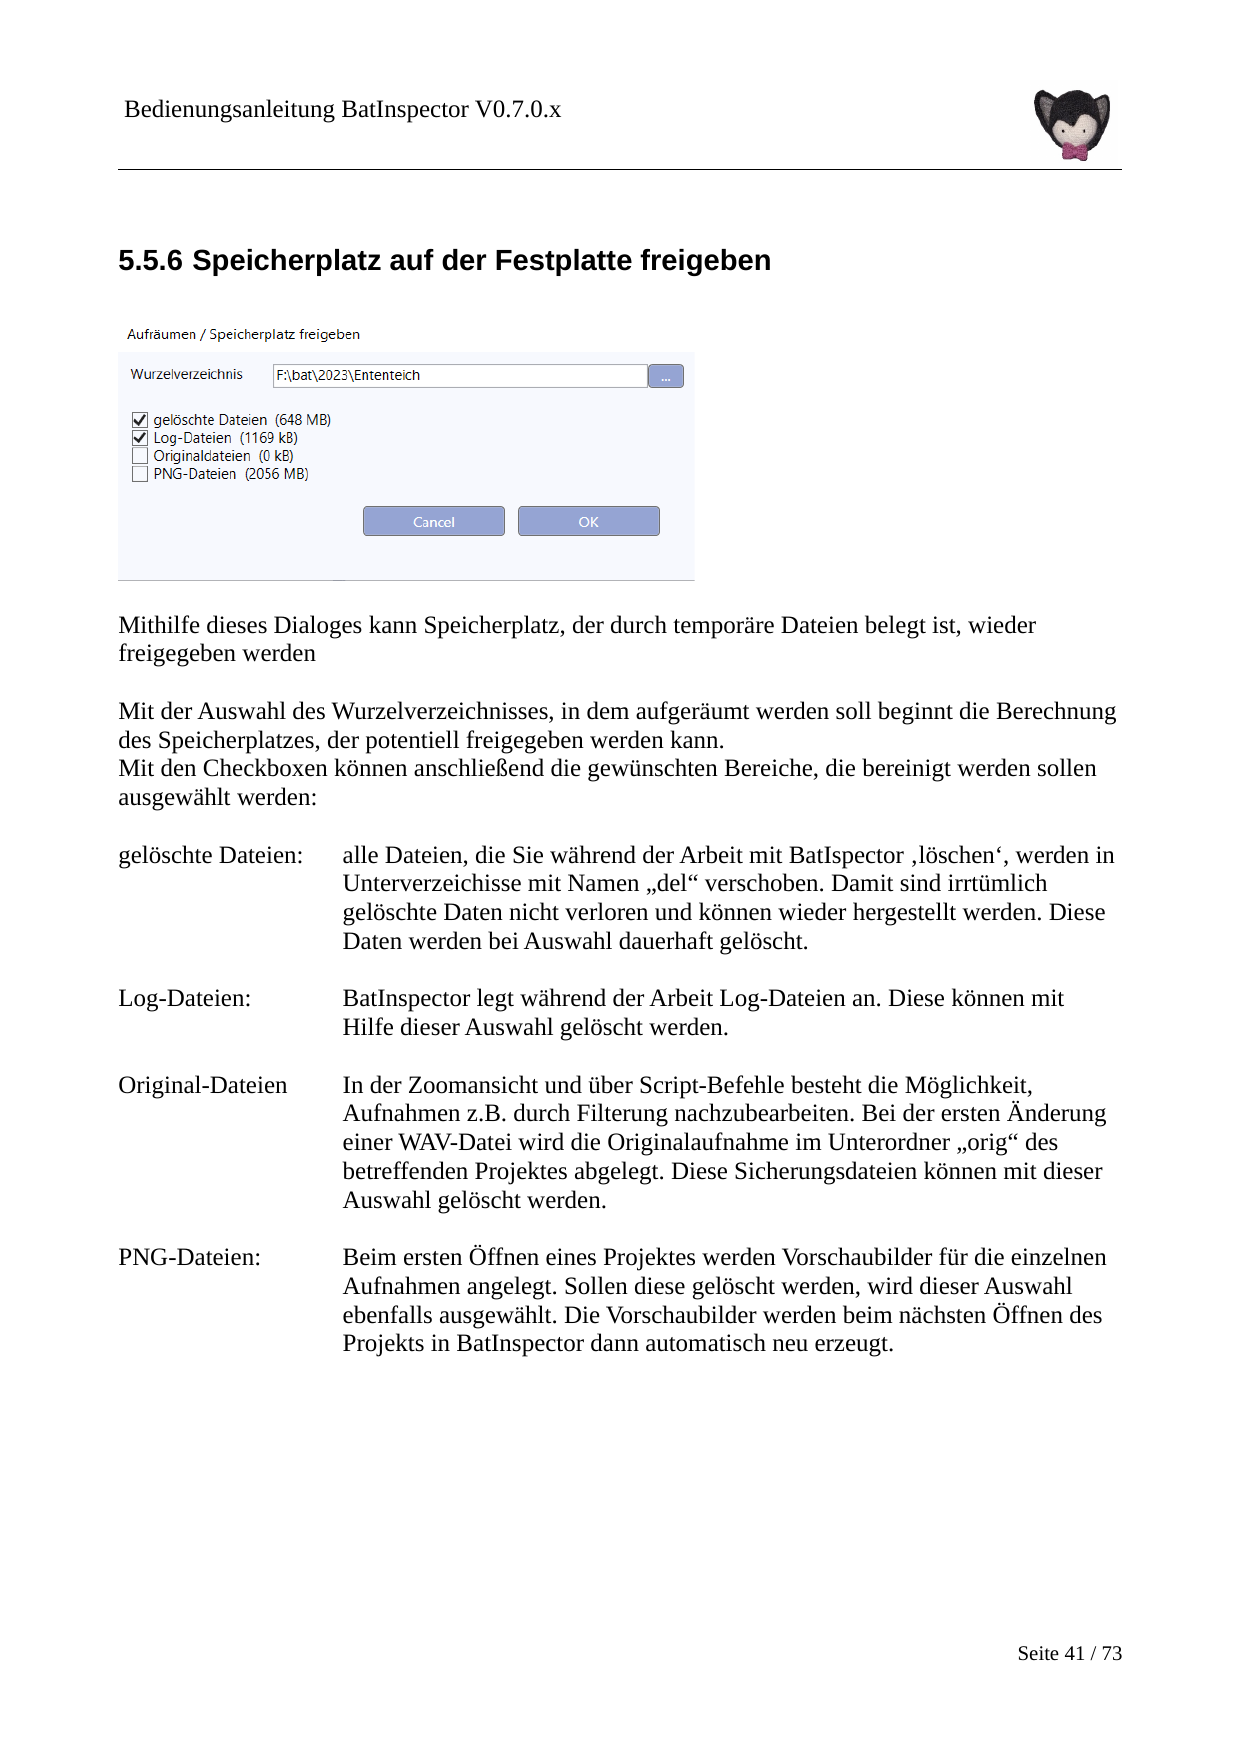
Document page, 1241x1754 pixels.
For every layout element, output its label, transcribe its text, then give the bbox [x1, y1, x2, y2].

text gelöschte Dateien: alle Dateien, die Sie während der Arbeit mit BatIspector ‚löschen‘, werden in Unterverzeichisse mit Namen „del“ verschoben. Damit sind irrtümlich gelöschte Daten nicht verloren und können wieder hergestellt werden. Diese Daten werden bei Auswahl dauerhaft gelöscht. [118, 840, 1122, 955]
text PNG-Dateien: Beim ersten Öffnen eines Projektes werden Vorschaubilder für die einzelnen Aufnahmen angelegt. Sollen diese gelöscht werden, wird dieser Auswahl ebenfalls ausgewählt. Die Vorschaubilder werden beim nächsten Öffnen des Projekts in BatInspector dann automatisch neu erzeugt. [118, 1242, 1122, 1357]
text Mithilfe dieses Dialoges kann Speicherplatz, der durch temporäre Dateien belegt ist, wieder freigegeben werden [118, 610, 1122, 667]
picture [1030, 80, 1119, 169]
picture [118, 317, 695, 581]
text Log-Dateien: BatInspector legt während der Arbeit Log-Dateien an. Diese können mit Hilfe dieser Auswahl gelöscht werden. [118, 983, 1122, 1041]
text Original-Dateien In der Zoomansicht und über Script-Befehle besteht die Möglichkeit, Aufnahmen z.B. durch Filterung nachzubearbeiten. Bei der ersten Änderung einer WAV-Datei wird die Originalaufnahme im Unterordner „orig“ des betreffenden Projektes abgelegt. Diese Sicherungsdateien können mit dieser Auswahl gelöscht werden. [118, 1070, 1122, 1213]
subtitle Speicherplatz auf der Festplatte freigeben [118, 243, 1122, 276]
text Mit den Checkboxen können anschließend die gewünschten Bereiche, die bereinigt werden sollen ausgewählt werden: [118, 753, 1122, 811]
text Mit der Auswahl des Wurzelverzeichnisses, in dem aufgeräumt werden soll beginnt die Berechnung des Speicherplatzes, der potentiell freigegeben werden kann. [118, 696, 1122, 753]
